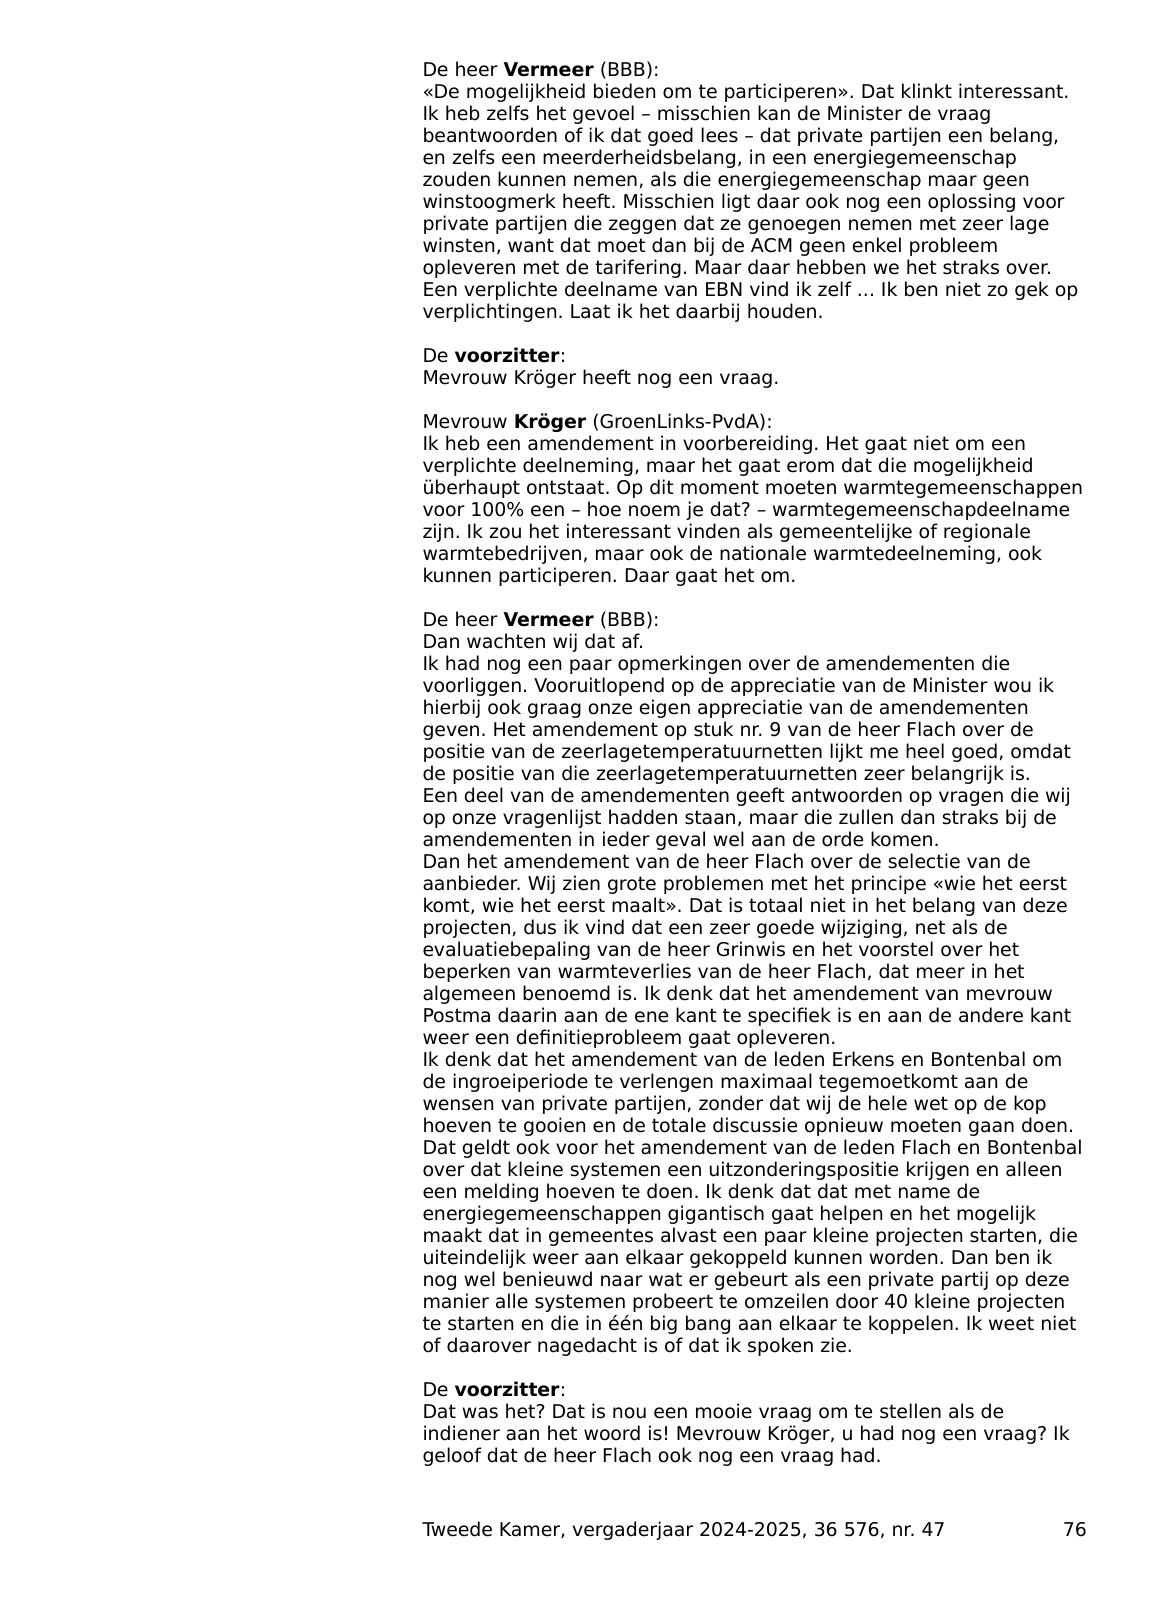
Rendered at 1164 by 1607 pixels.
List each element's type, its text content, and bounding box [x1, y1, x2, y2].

text De heer Vermeer (BBB): [422, 609, 1087, 631]
text Ik had nog een paar opmerkingen over de amendementen die voorliggen. Vooruitlopend op de appreciatie van de Minister wou ik hierbij ook graag onze eigen appreciatie van de amendementen geven. Het amendement op stuk nr. 9 van de heer Flach over de positie van de zeerlagetemperatuurnetten lijkt me heel goed, omdat de positie van die zeerlagetemperatuurnetten zeer belangrijk is. [422, 653, 1087, 785]
text Dan wachten wij dat af. [422, 631, 1087, 653]
text De voorzitter: [422, 345, 1087, 367]
text Ik denk dat het amendement van de leden Erkens en Bontenbal om de ingroeiperiode te verlengen maximaal tegemoetkomt aan de wensen van private partijen, zonder dat wij de hele wet op de kop hoeven te gooien en de totale discussie opnieuw moeten gaan doen. [422, 1049, 1087, 1137]
text «De mogelijkheid bieden om te participeren». Dat klinkt interessant. Ik heb zelfs het gevoel – misschien kan de Minister de vraag beantwoorden of ik dat goed lees – dat private partijen een belang, en zelfs een meerderheidsbelang, in een energiegemeenschap zouden kunnen nemen, als die energiegemeenschap maar geen winstoogmerk heeft. Misschien ligt daar ook nog een oplossing voor private partijen die zeggen dat ze genoegen nemen met zeer lage winsten, want dat moet dan bij de ACM geen enkel probleem opleveren met de tarifering. Maar daar hebben we het straks over. Een verplichte deelname van EBN vind ik zelf ... Ik ben niet zo gek op verplichtingen. Laat ik het daarbij houden. [422, 81, 1087, 323]
text De voorzitter: [422, 1379, 1087, 1401]
text Een deel van de amendementen geeft antwoorden op vragen die wij op onze vragenlijst hadden staan, maar die zullen dan straks bij de amendementen in ieder geval wel aan de orde komen. [422, 785, 1087, 851]
text Dat was het? Dat is nou een mooie vraag om te stellen als de indiener aan het woord is! Mevrouw Kröger, u had nog een vraag? Ik geloof dat de heer Flach ook nog een vraag had. [422, 1401, 1087, 1467]
text Mevrouw Kröger heeft nog een vraag. [422, 367, 1087, 389]
text Ik heb een amendement in voorbereiding. Het gaat niet om een verplichte deelneming, maar het gaat erom dat die mogelijkheid überhaupt ontstaat. Op dit moment moeten warmtegemeenschappen voor 100% een – hoe noem je dat? – warmtegemeenschapdeelname zijn. Ik zou het interessant vinden als gemeentelijke of regionale warmtebedrijven, maar ook de nationale warmtedeelneming, ook kunnen participeren. Daar gaat het om. [422, 433, 1087, 587]
text Dat geldt ook voor het amendement van de leden Flach en Bontenbal over dat kleine systemen een uitzonderingspositie krijgen en alleen een melding hoeven te doen. Ik denk dat dat met name de energiegemeenschappen gigantisch gaat helpen en het mogelijk maakt dat in gemeentes alvast een paar kleine projecten starten, die uiteindelijk weer aan elkaar gekoppeld kunnen worden. Dan ben ik nog wel benieuwd naar wat er gebeurt als een private partij op deze manier alle systemen probeert te omzeilen door 40 kleine projecten te starten en die in één big bang aan elkaar te koppelen. Ik weet niet of daarover nagedacht is of dat ik spoken zie. [422, 1137, 1087, 1356]
text De heer Vermeer (BBB): [422, 59, 1087, 81]
text Mevrouw Kröger (GroenLinks-PvdA): [422, 411, 1087, 433]
text Dan het amendement van de heer Flach over de selectie van de aanbieder. Wij zien grote problemen met het principe «wie het eerst komt, wie het eerst maalt». Dat is totaal niet in het belang van deze projecten, dus ik vind dat een zeer goede wijziging, net als de evaluatiebepaling van de heer Grinwis en het voorstel over het beperken van warmteverlies van de heer Flach, dat meer in het algemeen benoemd is. Ik denk dat het amendement van mevrouw Postma daarin aan de ene kant te specifiek is en aan de andere kant weer een definitieprobleem gaat opleveren. [422, 851, 1087, 1049]
